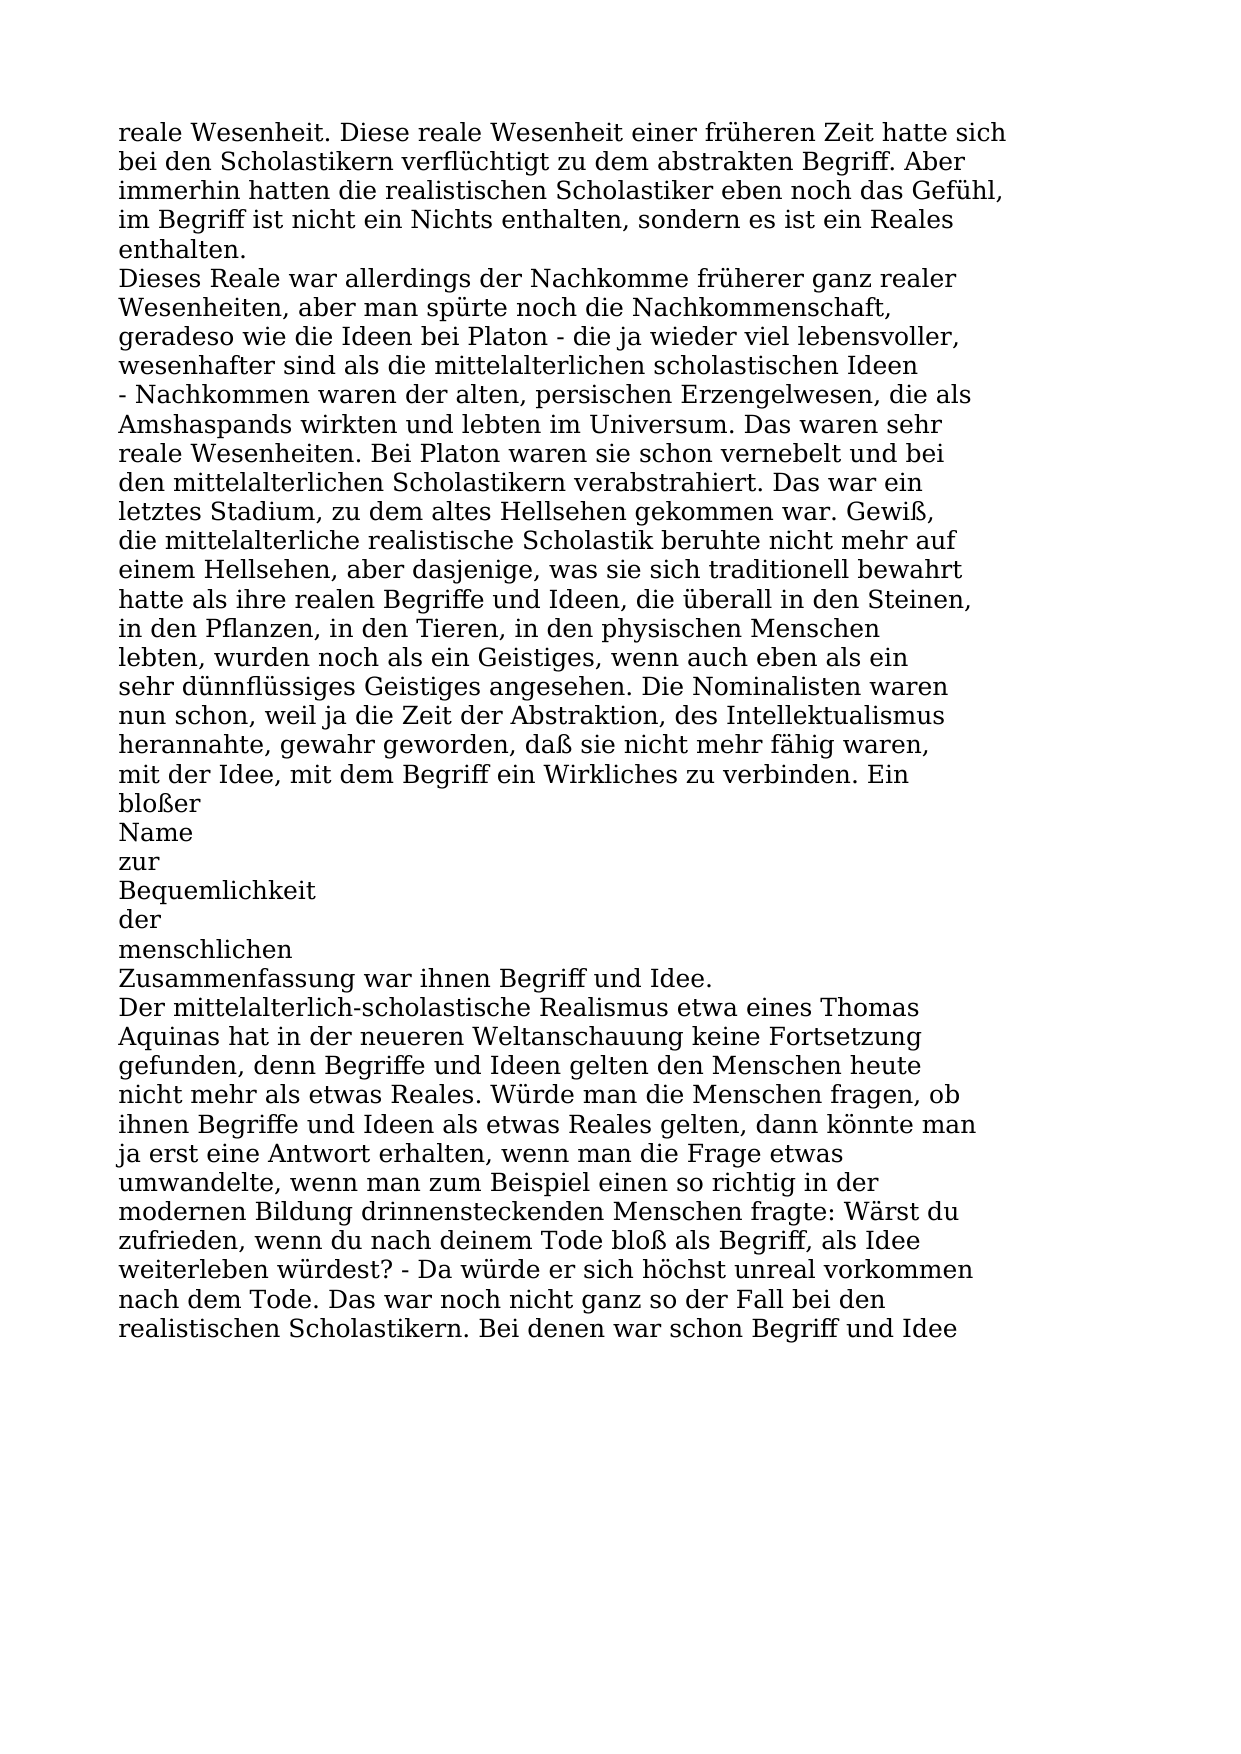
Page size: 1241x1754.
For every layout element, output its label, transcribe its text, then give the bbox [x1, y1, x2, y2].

text nun schon, weil ja die Zeit der Abstraktion, des Intellektualismus [118, 701, 1122, 731]
text umwandelte, wenn man zum Beispiel einen so richtig in der [118, 1168, 1122, 1197]
text enthalten. [118, 235, 1122, 264]
text realistischen Scholastikern. Bei denen war schon Begriff und Idee [118, 1314, 1122, 1343]
text bei den Scholastikern verflüchtigt zu dem abstrakten Begriff. Aber [118, 147, 1122, 176]
text mit der Idee, mit dem Begriff ein Wirkliches zu verbinden. Ein [118, 760, 1122, 789]
text zur [118, 847, 1122, 876]
text geradeso wie die Ideen bei Platon - die ja wieder viel lebensvoller, [118, 322, 1122, 351]
text wesenhafter sind als die mittelalterlichen scholastischen Ideen [118, 351, 1122, 381]
text lebten, wurden noch als ein Geistiges, wenn auch eben als ein [118, 643, 1122, 672]
text der [118, 906, 1122, 935]
text gefunden, denn Begriffe und Ideen gelten den Menschen heute [118, 1051, 1122, 1081]
text - Nachkommen waren der alten, persischen Erzengelwesen, die als [118, 381, 1122, 410]
text in den Pflanzen, in den Tieren, in den physischen Menschen [118, 614, 1122, 643]
text menschlichen [118, 935, 1122, 964]
text Amshaspands wirkten und lebten im Universum. Das waren sehr [118, 410, 1122, 439]
text einem Hellsehen, aber dasjenige, was sie sich traditionell bewahrt [118, 556, 1122, 585]
text ihnen Begriffe und Ideen als etwas Reales gelten, dann könnte man [118, 1110, 1122, 1139]
text Wesenheiten, aber man spürte noch die Nachkommenschaft, [118, 293, 1122, 322]
text weiterleben würdest? - Da würde er sich höchst unreal vorkommen [118, 1256, 1122, 1285]
text herannahte, gewahr geworden, daß sie nicht mehr fähig waren, [118, 731, 1122, 760]
text nach dem Tode. Das war noch nicht ganz so der Fall bei den [118, 1285, 1122, 1314]
text Name [118, 818, 1122, 847]
text sehr dünnflüssiges Geistiges angesehen. Die Nominalisten waren [118, 672, 1122, 701]
text den mittelalterlichen Scholastikern verabstrahiert. Das war ein [118, 468, 1122, 497]
text ja erst eine Antwort erhalten, wenn man die Frage etwas [118, 1139, 1122, 1168]
text reale Wesenheit. Diese reale Wesenheit einer früheren Zeit hatte sich [118, 118, 1122, 147]
text Zusammenfassung war ihnen Begriff und Idee. [118, 964, 1122, 993]
text hatte als ihre realen Begriffe und Ideen, die überall in den Steinen, [118, 585, 1122, 614]
text modernen Bildung drinnensteckenden Menschen fragte: Wärst du [118, 1197, 1122, 1226]
text nicht mehr als etwas Reales. Würde man die Menschen fragen, ob [118, 1081, 1122, 1110]
text bloßer [118, 789, 1122, 818]
text Dieses Reale war allerdings der Nachkomme früherer ganz realer [118, 264, 1122, 293]
text reale Wesenheiten. Bei Platon waren sie schon vernebelt und bei [118, 439, 1122, 468]
text immerhin hatten die realistischen Scholastiker eben noch das Gefühl, [118, 176, 1122, 206]
text im Begriff ist nicht ein Nichts enthalten, sondern es ist ein Reales [118, 206, 1122, 235]
text letztes Stadium, zu dem altes Hellsehen gekommen war. Gewiß, [118, 497, 1122, 526]
text Bequemlichkeit [118, 876, 1122, 906]
text die mittelalterliche realistische Scholastik beruhte nicht mehr auf [118, 526, 1122, 556]
text Der mittelalterlich-scholastische Realismus etwa eines Thomas [118, 993, 1122, 1022]
text zufrieden, wenn du nach deinem Tode bloß als Begriff, als Idee [118, 1226, 1122, 1256]
text Aquinas hat in der neueren Weltanschauung keine Fortsetzung [118, 1022, 1122, 1051]
